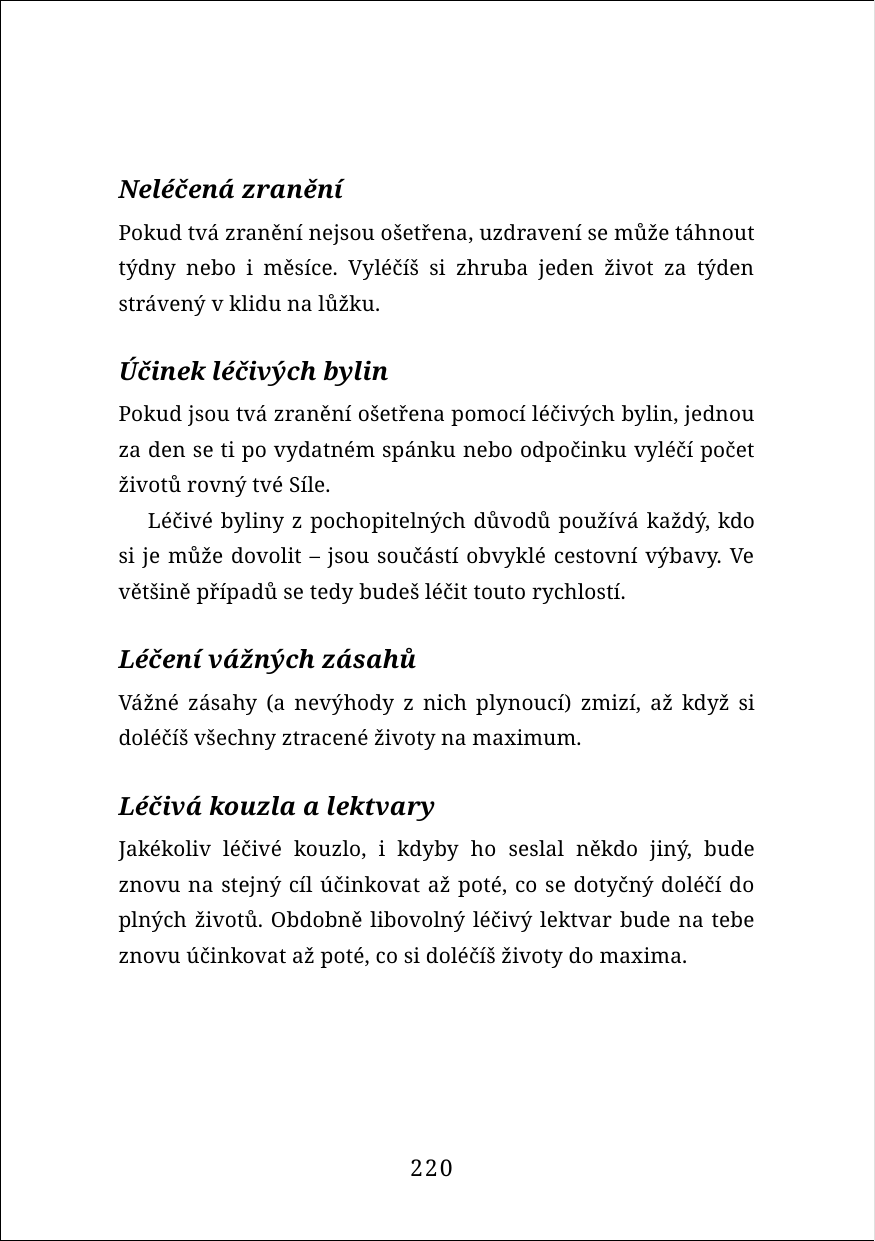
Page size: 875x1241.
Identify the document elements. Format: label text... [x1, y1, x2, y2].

text Jakékoliv léčivé kouzlo, i kdyby ho seslal někdo jiný, bude znovu na stejný cíl účinkovat až poté, co se dotyčný doléčí do plných životů. Obdobně libovolný léčivý lektvar bude na tebe znovu účinkovat až poté, co si doléčíš životy do maxima. [118, 834, 756, 969]
subtitle Účinek léčivých bylin [118, 354, 756, 388]
text Pokud tvá zranění nejsou ošetřena, uzdravení se může táhnout týdny nebo i měsíce. Vyléčíš si zhruba jeden život za týden strávený v klidu na lůžku. [118, 218, 756, 317]
text Vážné zásahy (a nevýhody z nich plynoucí) zmizí, až když si doléčíš všechny ztracené životy na maximum. [118, 688, 756, 752]
subtitle Neléčená zranění [118, 172, 756, 206]
text Pokud jsou tvá zranění ošetřena pomocí léčivých bylin, jednou za den se ti po vydatném spánku nebo odpočinku vyléčí počet životů rovný tvé Síle. Léčivé byliny z pochopitelných důvodů používá každý, kdo si je může dovolit – jsou součástí obvyklé cestovní výbavy. Ve většině případů se tedy budeš léčit touto rychlostí. [118, 399, 756, 606]
subtitle Léčivá kouzla a lektvary [118, 788, 756, 822]
subtitle Léčení vážných zásahů [118, 642, 756, 676]
